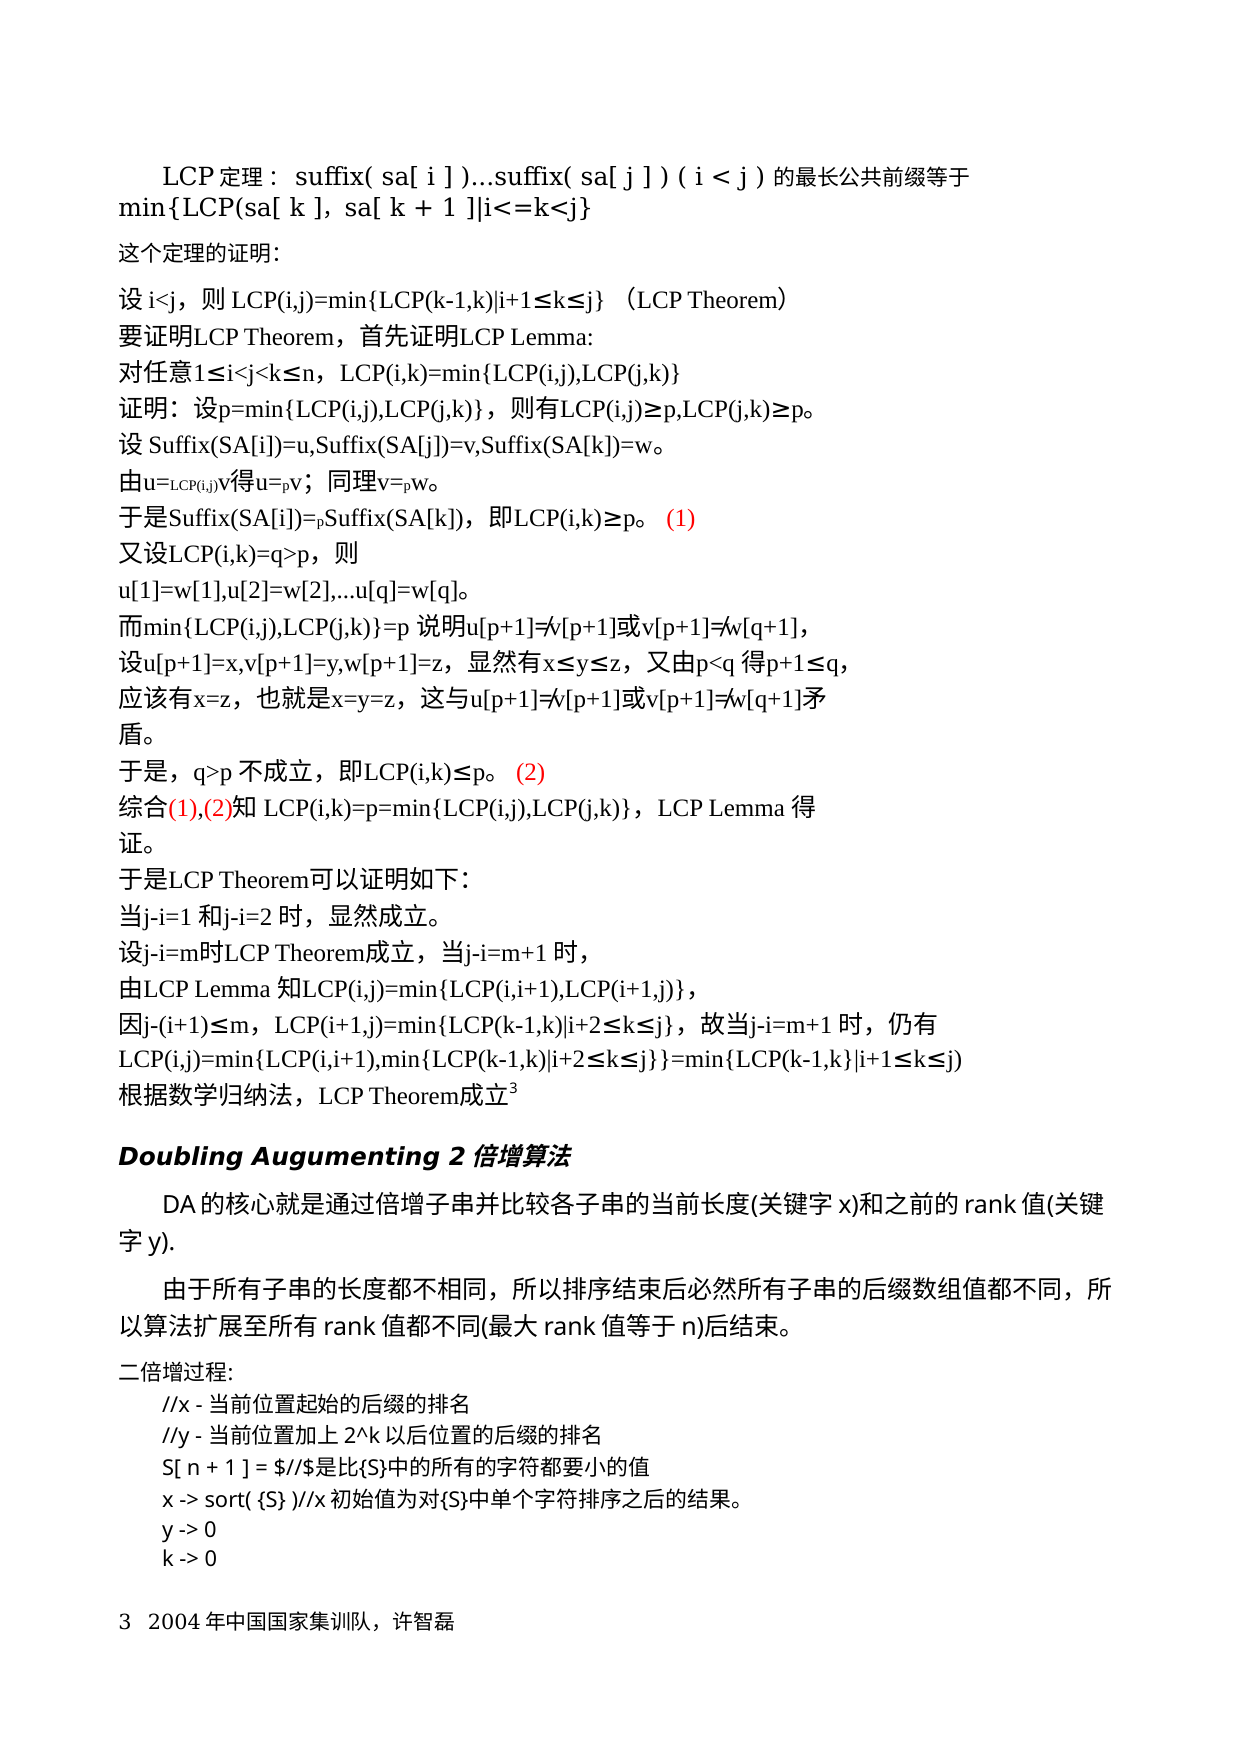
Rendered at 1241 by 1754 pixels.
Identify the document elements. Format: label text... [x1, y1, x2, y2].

text 二倍增过程: //x - 当前位置起始的后缀的排名 //y - 当前位置加上2^k以后位置的后缀的排名 S[ n + 1 ] = $//$是比{S}中的所有的字符都要小的值 x -> sort( {S} )//x初始值为对{S}中单个字符排序之后的结果。 y -> 0 k -> 0 [118, 1355, 1122, 1573]
text 证。 [118, 823, 1122, 860]
text 因j-(i+1)≤m，LCP(i+1,j)=min{LCP(k-1,k)|i+2≤k≤j}，故当j-i=m+1 时，仍有 [118, 1005, 1122, 1041]
text 应该有x=z，也就是x=y=z，这与u[p+1]≠v[p+1]或v[p+1]≠w[q+1]矛 [118, 678, 1122, 715]
subtitle Doubling Augumenting 2倍增算法 [118, 1136, 1122, 1172]
text 于是Suffix(SA[i])=pSuffix(SA[k])，即LCP(i,k)≥p。 (1) [118, 497, 1122, 533]
text 根据数学归纳法，LCP Theorem成立 [118, 1075, 1122, 1111]
text 这个定理的证明： [118, 236, 1122, 267]
text 设j-i=m时LCP Theorem成立，当j-i=m+1 时， [118, 932, 1122, 968]
text 设i<j，则LCP(i,j)=min{LCP(k-1,k)|i+1≤k≤j} （LCP Theorem） [118, 280, 1122, 316]
text 由于所有子串的长度都不相同，所以排序结束后必然所有子串的后缀数组值都不同，所以算法扩展至所有rank值都不同(最大rank值等于n)后结束。 [118, 1270, 1122, 1342]
text 于是，q>p 不成立，即LCP(i,k)≤p。 (2) [118, 751, 1122, 787]
text 对任意1≤i<j<k≤n，LCP(i,k)=min{LCP(i,j),LCP(j,k)} [118, 352, 1122, 388]
text 综合(1),(2)知 LCP(i,k)=p=min{LCP(i,j),LCP(j,k)}，LCP Lemma 得 [118, 787, 1122, 823]
text 设Suffix(SA[i])=u,Suffix(SA[j])=v,Suffix(SA[k])=w。 [118, 425, 1122, 461]
text 2004年中国国家集训队，许智磊 [118, 1606, 1122, 1636]
text LCP定理 ： suffix( sa[ i ] )...suffix( sa[ j ] ) ( i < j ) 的最长公共前缀等于min{LCP(sa[ k ]，sa[ k + 1 ]|i<=k<j} [118, 160, 1122, 223]
text 要证明LCP Theorem，首先证明LCP Lemma: [118, 316, 1122, 352]
text LCP(i,j)=min{LCP(i,i+1),min{LCP(k-1,k)|i+2≤k≤j}}=min{LCP(k-1,k}|i+1≤k≤j) [118, 1041, 1122, 1075]
text 盾。 [118, 715, 1122, 751]
text 由u=LCP(i,j)v得u=pv；同理v=pw。 [118, 461, 1122, 497]
text 证明：设p=min{LCP(i,j),LCP(j,k)}，则有LCP(i,j)≥p,LCP(j,k)≥p。 [118, 388, 1122, 425]
text u[1]=w[1],u[2]=w[2],...u[q]=w[q]。 [118, 570, 1122, 606]
text 设u[p+1]=x,v[p+1]=y,w[p+1]=z，显然有x≤y≤z，又由p<q 得p+1≤q， [118, 642, 1122, 678]
text 又设LCP(i,k)=q>p，则 [118, 533, 1122, 570]
text 而min{LCP(i,j),LCP(j,k)}=p 说明u[p+1]≠v[p+1]或v[p+1]≠w[q+1]， [118, 606, 1122, 642]
text 由LCP Lemma 知LCP(i,j)=min{LCP(i,i+1),LCP(i+1,j)}， [118, 968, 1122, 1005]
text 于是LCP Theorem可以证明如下： [118, 860, 1122, 896]
text DA的核心就是通过倍增子串并比较各子串的当前长度(关键字x)和之前的rank值(关键字y). [118, 1185, 1122, 1257]
text 当j-i=1 和j-i=2 时，显然成立。 [118, 896, 1122, 932]
